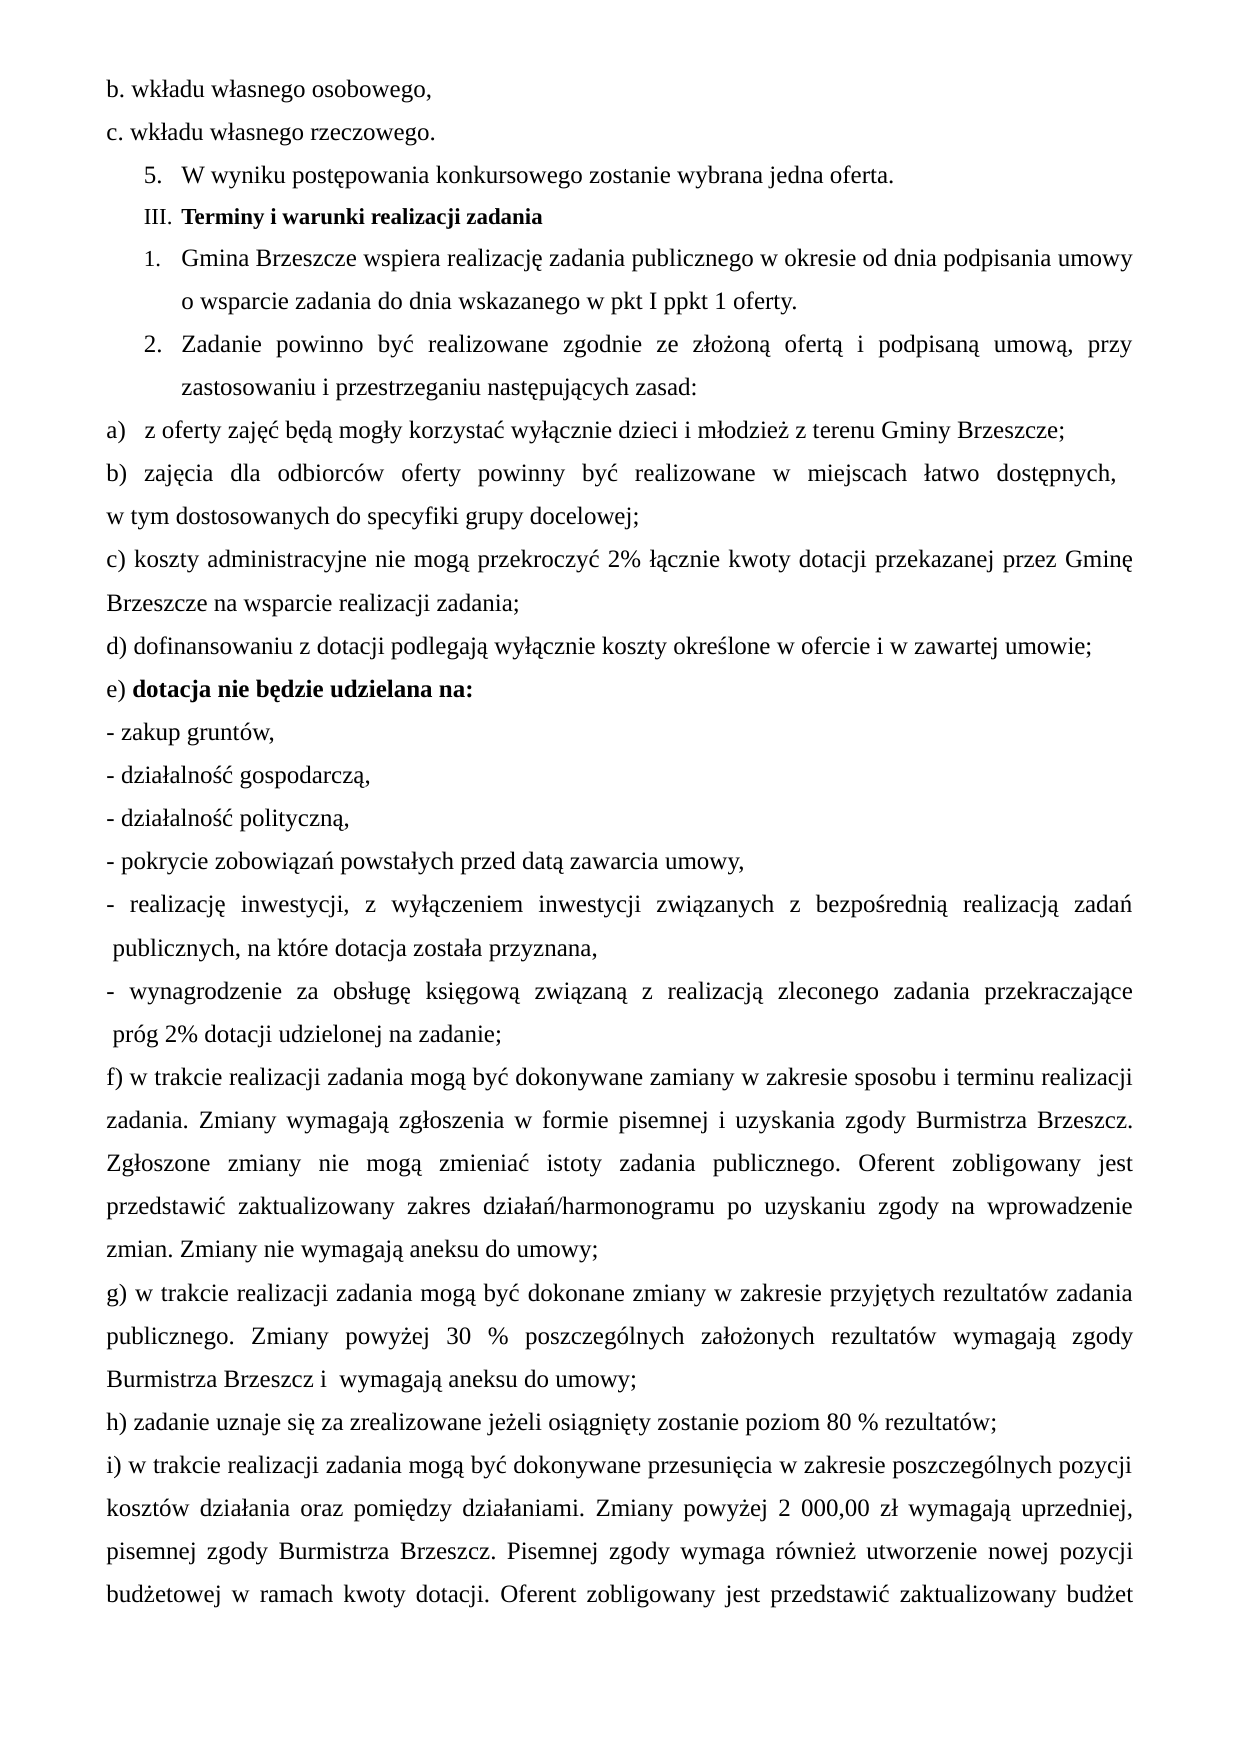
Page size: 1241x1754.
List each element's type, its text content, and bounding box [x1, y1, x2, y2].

text b. wkładu własnego osobowego, [106, 74, 1134, 102]
text - zakup gruntów, [106, 717, 1134, 746]
text d) dofinansowaniu z dotacji podlegają wyłącznie koszty określone w ofercie i w zawartej umowie; [106, 631, 1134, 659]
text - działalność gospodarczą, [106, 760, 1134, 789]
text - pokrycie zobowiązań powstałych przed datą zawarcia umowy, [106, 846, 1134, 875]
text c) koszty administracyjne nie mogą przekroczyć 2% łącznie kwoty dotacji przekazanej przez Gminę Brzeszcze na wsparcie realizacji zadania; [106, 544, 1134, 616]
text b) zajęcia dla odbiorców oferty powinny być realizowane w miejscach łatwo dostępnych, w tym dostosowanych do specyfiki grupy docelowej; [106, 458, 1134, 530]
list Gmina Brzeszcze wspiera realizację zadania publicznego w okresie od dnia podpisania umowy o wsparcie zadania do dnia wskazanego w pkt I ppkt 1 oferty. [144, 243, 1134, 314]
text h) zadanie uznaje się za zrealizowane jeżeli osiągnięty zostanie poziom 80 % rezultatów; [106, 1407, 1134, 1436]
text e) dotacja nie będzie udzielana na: [106, 674, 1134, 703]
text g) w trakcie realizacji zadania mogą być dokonane zmiany w zakresie przyjętych rezultatów zadania publicznego. Zmiany powyżej 30 % poszczególnych założonych rezultatów wymagają zgody Burmistrza Brzeszcz i wymagają aneksu do umowy; [106, 1278, 1134, 1393]
text - działalność polityczną, [106, 803, 1134, 832]
list Terminy i warunki realizacji zadania [144, 203, 1134, 229]
text - realizację inwestycji, z wyłączeniem inwestycji związanych z bezpośrednią realizacją zadań publicznych, na które dotacja została przyznana, [106, 889, 1134, 961]
list W wyniku postępowania konkursowego zostanie wybrana jedna oferta. [144, 160, 1134, 189]
text a) z oferty zajęć będą mogły korzystać wyłącznie dzieci i młodzież z terenu Gminy Brzeszcze; [106, 415, 1134, 444]
text c. wkładu własnego rzeczowego. [106, 117, 1134, 146]
text - wynagrodzenie za obsługę księgową związaną z realizacją zleconego zadania przekraczające próg 2% dotacji udzielonej na zadanie; [106, 976, 1134, 1048]
text f) w trakcie realizacji zadania mogą być dokonywane zamiany w zakresie sposobu i terminu realizacji zadania. Zmiany wymagają zgłoszenia w formie pisemnej i uzyskania zgody Burmistrza Brzeszcz. Zgłoszone zmiany nie mogą zmieniać istoty zadania publicznego. Oferent zobligowany jest przedstawić zaktualizowany zakres działań/harmonogramu po uzyskaniu zgody na wprowadzenie zmian. Zmiany nie wymagają aneksu do umowy; [106, 1062, 1134, 1263]
list Zadanie powinno być realizowane zgodnie ze złożoną ofertą i podpisaną umową, przy zastosowaniu i przestrzeganiu następujących zasad: [144, 329, 1134, 401]
text i) w trakcie realizacji zadania mogą być dokonywane przesunięcia w zakresie poszczególnych pozycji kosztów działania oraz pomiędzy działaniami. Zmiany powyżej 2 000,00 zł wymagają uprzedniej, pisemnej zgody Burmistrza Brzeszcz. Pisemnej zgody wymaga również utworzenie nowej pozycji budżetowej w ramach kwoty dotacji. Oferent zobligowany jest przedstawić zaktualizowany budżet [106, 1450, 1134, 1608]
